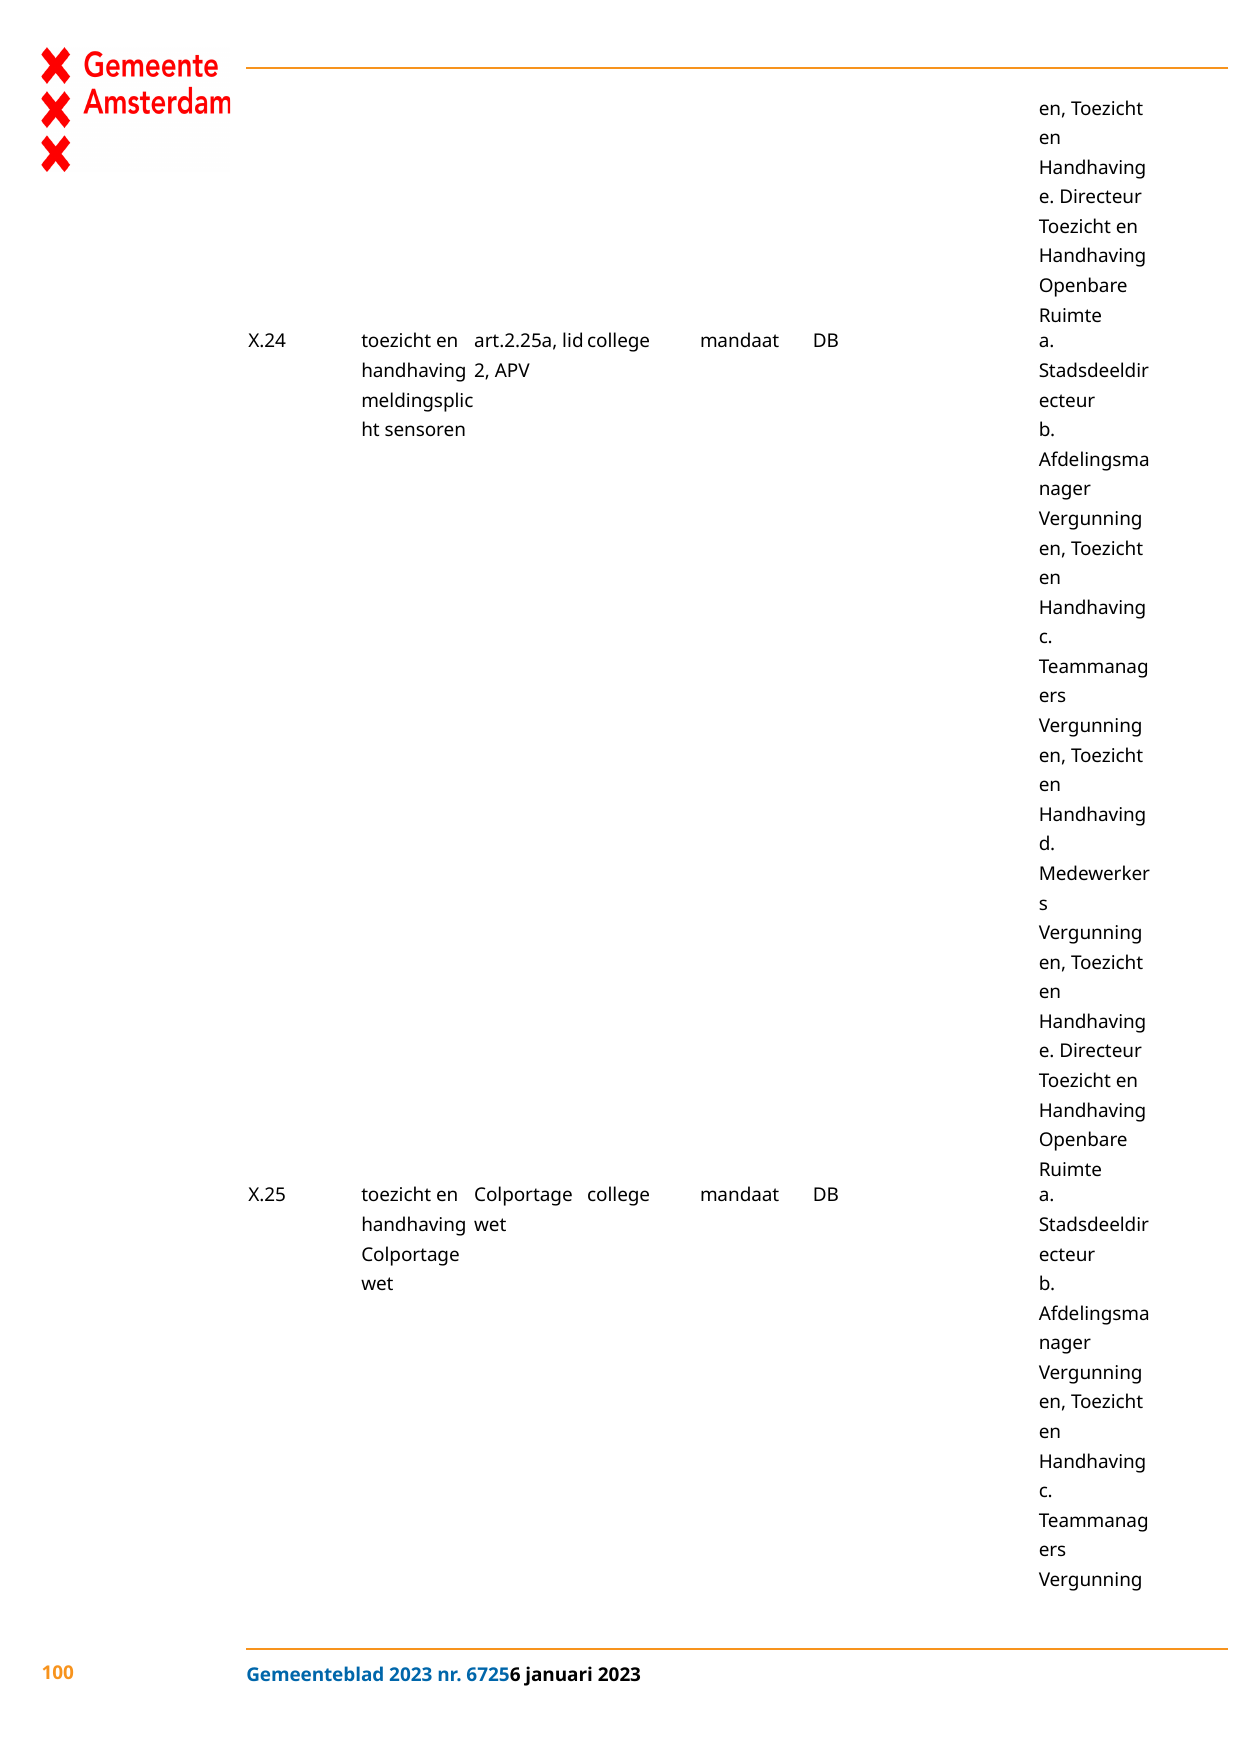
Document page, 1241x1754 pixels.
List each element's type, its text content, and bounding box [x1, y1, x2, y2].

table_cell [587, 95, 700, 328]
table_cell [474, 95, 587, 328]
table_cell X.25 [248, 1182, 361, 1592]
table_cell [361, 95, 474, 328]
table_cell art.2.25a, lid 2, APV [474, 328, 587, 1182]
table_cell Colportagewet [474, 1182, 587, 1592]
table_cell [700, 95, 813, 328]
table_cell a. Stadsdeeldirecteur b. Afdelingsmanager Vergunningen, Toezicht en Handhaving c. Teammanagers Vergunning [1039, 1182, 1152, 1592]
table_cell [926, 328, 1038, 1182]
table_cell en, Toezicht en Handhaving e. Directeur Toezicht en Handhaving Openbare Ruimte [1039, 95, 1152, 328]
table_cell [926, 95, 1038, 328]
table_cell [248, 95, 361, 328]
table_cell college [587, 1182, 700, 1592]
table_cell mandaat [700, 328, 813, 1182]
table_cell college [587, 328, 700, 1182]
table_cell [813, 95, 926, 328]
table_cell a. Stadsdeeldirecteur b. Afdelingsmanager Vergunningen, Toezicht en Handhaving c. Teammanagers Vergunningen, Toezicht en Handhaving d. Medewerkers Vergunningen, Toezicht en Handhaving e. Directeur Toezicht en Handhaving Openbare Ruimte [1039, 328, 1152, 1182]
table_cell toezicht en handhaving Colportagewet [361, 1182, 474, 1592]
table_cell mandaat [700, 1182, 813, 1592]
table_cell [926, 1182, 1038, 1592]
table_cell X.24 [248, 328, 361, 1182]
picture [41, 47, 231, 172]
table_cell DB [813, 328, 926, 1182]
table_cell toezicht en handhaving meldingsplicht sensoren [361, 328, 474, 1182]
table_cell DB [813, 1182, 926, 1592]
